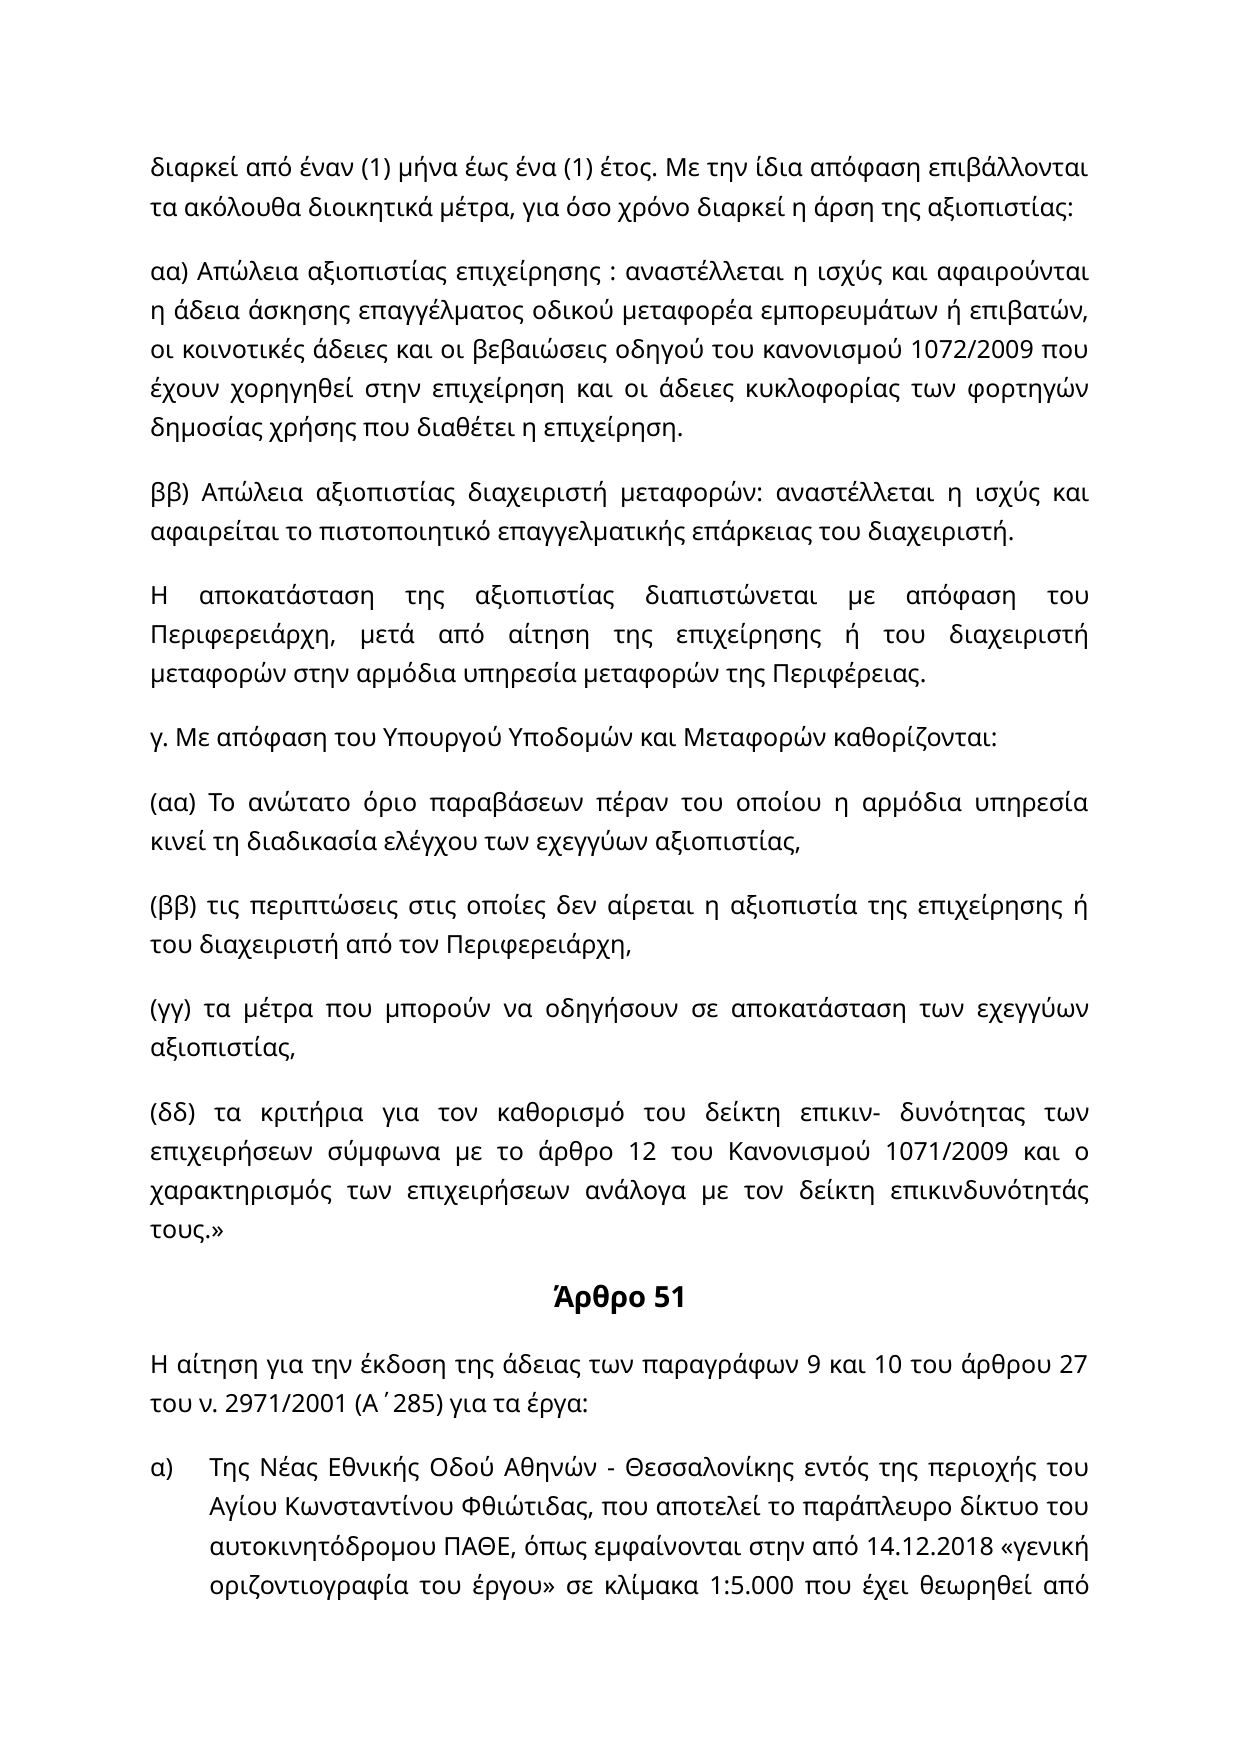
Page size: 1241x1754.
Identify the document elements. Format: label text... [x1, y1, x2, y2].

text γ. Με απόφαση του Υπουργού Υποδομών και Μεταφορών καθορίζονται: [150, 720, 1090, 754]
text ββ) Απώλεια αξιοπιστίας διαχειριστή μεταφορών: αναστέλλεται η ισχύς και αφαιρείται το πιστοποιητικό επαγγελματικής επάρκειας του διαχειριστή. [150, 474, 1090, 547]
text (αα) Το ανώτατο όριο παραβάσεων πέραν του οποίου η αρμόδια υπηρεσία κινεί τη διαδικασία ελέγχου των εχεγγύων αξιοπιστίας, [150, 784, 1090, 857]
list α) Της Νέας Εθνικής Οδού Αθηνών - Θεσσαλονίκης εντός της περιοχής του Αγίου Κωνσταντίνου Φθιώτιδας, που αποτελεί το παράπλευρο δίκτυο του αυτοκινητόδρομου ΠΑΘΕ, όπως εμφαίνονται στην από 14.12.2018 «γενική οριζοντιογραφία του έργου» σε κλίμακα 1:5.000 που έχει θεωρηθεί από [150, 1450, 1090, 1601]
text αα) Απώλεια αξιοπιστίας επιχείρησης : αναστέλλεται η ισχύς και αφαιρούνται η άδεια άσκησης επαγγέλματος οδικού μεταφορέα εμπορευμάτων ή επιβατών, οι κοινοτικές άδειες και οι βεβαιώσεις οδηγού του κανονισμού 1072/2009 που έχουν χορηγηθεί στην επιχείρηση και οι άδειες κυκλοφορίας των φορτηγών δημοσίας χρήσης που διαθέτει η επιχείρηση. [150, 253, 1090, 444]
text διαρκεί από έναν (1) μήνα έως ένα (1) έτος. Με την ίδια απόφαση επιβάλλονται τα ακόλουθα διοικητικά μέτρα, για όσο χρόνο διαρκεί η άρση της αξιοπιστίας: [150, 150, 1090, 223]
text Η αποκατάσταση της αξιοπιστίας διαπιστώνεται με απόφαση του Περιφερειάρχη, μετά από αίτηση της επιχείρησης ή του διαχειριστή μεταφορών στην αρμόδια υπηρεσία μεταφορών της Περιφέρειας. [150, 577, 1090, 690]
subtitle Άρθρο 51 [150, 1276, 1090, 1316]
text (ββ) τις περιπτώσεις στις οποίες δεν αίρεται η αξιοπιστία της επιχείρησης ή του διαχειριστή από τον Περιφερειάρχη, [150, 887, 1090, 961]
text (δδ) τα κριτήρια για τον καθορισμό του δείκτη επικιν- δυνότητας των επιχειρήσεων σύμφωνα με το άρθρο 12 του Κανονισμού 1071/2009 και ο χαρακτηρισμός των επιχειρήσεων ανάλογα με τον δείκτη επικινδυνότητάς τους.» [150, 1094, 1090, 1246]
text Η αίτηση για την έκδοση της άδειας των παραγράφων 9 και 10 του άρθρου 27 του ν. 2971/2001 (Α΄285) για τα έργα: [150, 1346, 1090, 1420]
text (γγ) τα μέτρα που μπορούν να οδηγήσουν σε αποκατάσταση των εχεγγύων αξιοπιστίας, [150, 991, 1090, 1064]
